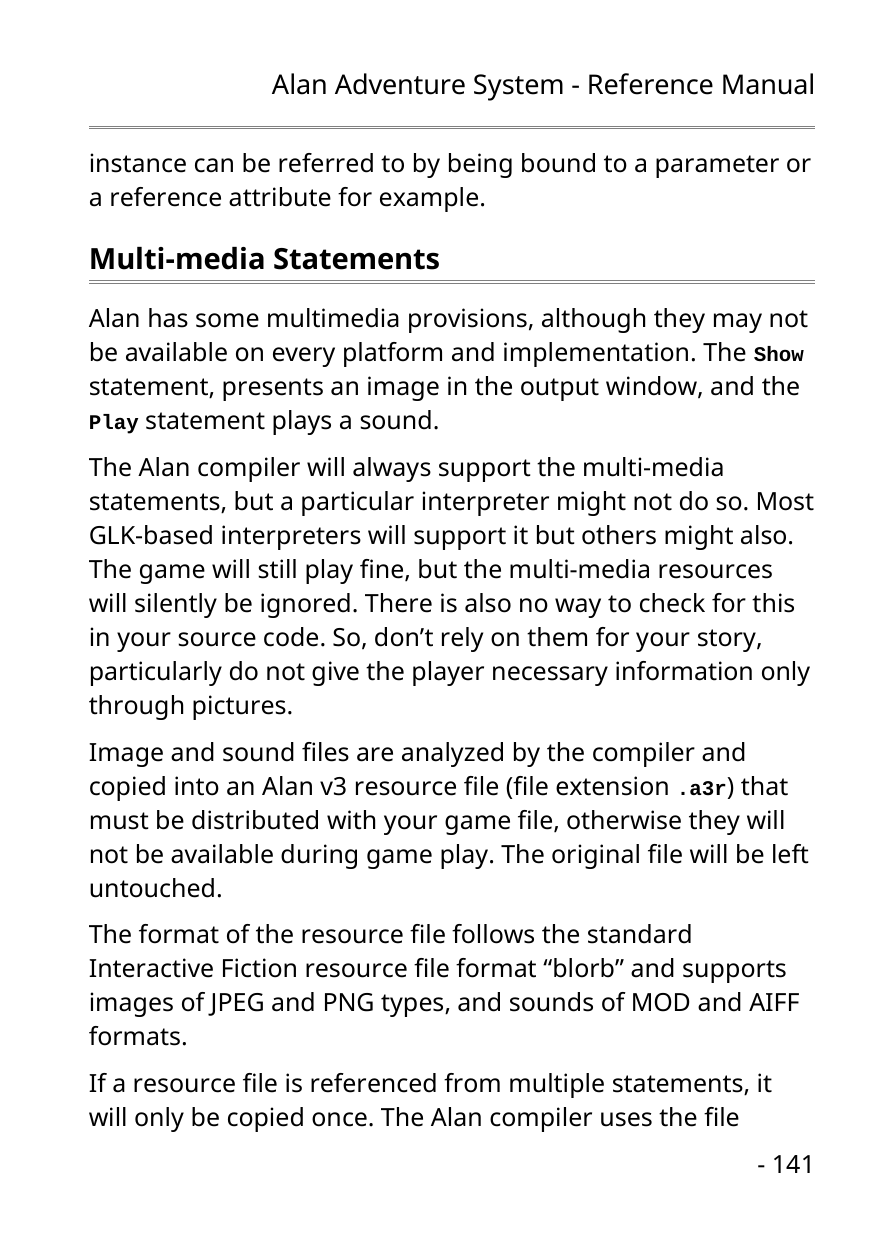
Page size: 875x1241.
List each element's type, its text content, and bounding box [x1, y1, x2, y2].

text Image and sound files are analyzed by the compiler and copied into an Alan v3 resource file (file extension .a3r) that must be distributed with your game file, otherwise they will not be available during game play. The original file will be left untouched. [88, 735, 815, 904]
text The Alan compiler will always support the multi-media statements, but a particular interpreter might not do so. Most GLK-based interpreters will support it but others might also. The game will still play fine, but the multi-media resources will silently be ignored. There is also no way to check for this in your source code. So, don’t rely on them for your story, particularly do not give the player necessary information only through pictures. [88, 450, 815, 722]
subtitle Multi-media Statements [88, 239, 815, 283]
text instance can be referred to by being bound to a parameter or a reference attribute for example. [88, 146, 815, 213]
text If a resource file is referenced from multiple statements, it will only be copied once. The Alan compiler uses the file [88, 1066, 815, 1134]
text The format of the resource file follows the standard Interactive Fiction resource file format “blorb” and supports images of JPEG and PNG types, and sounds of MOD and AIFF formats. [88, 917, 815, 1053]
text Alan has some multimedia provisions, although they may not be available on every platform and implementation. The Show statement, presents an image in the output window, and the Play statement plays a sound. [88, 301, 815, 437]
